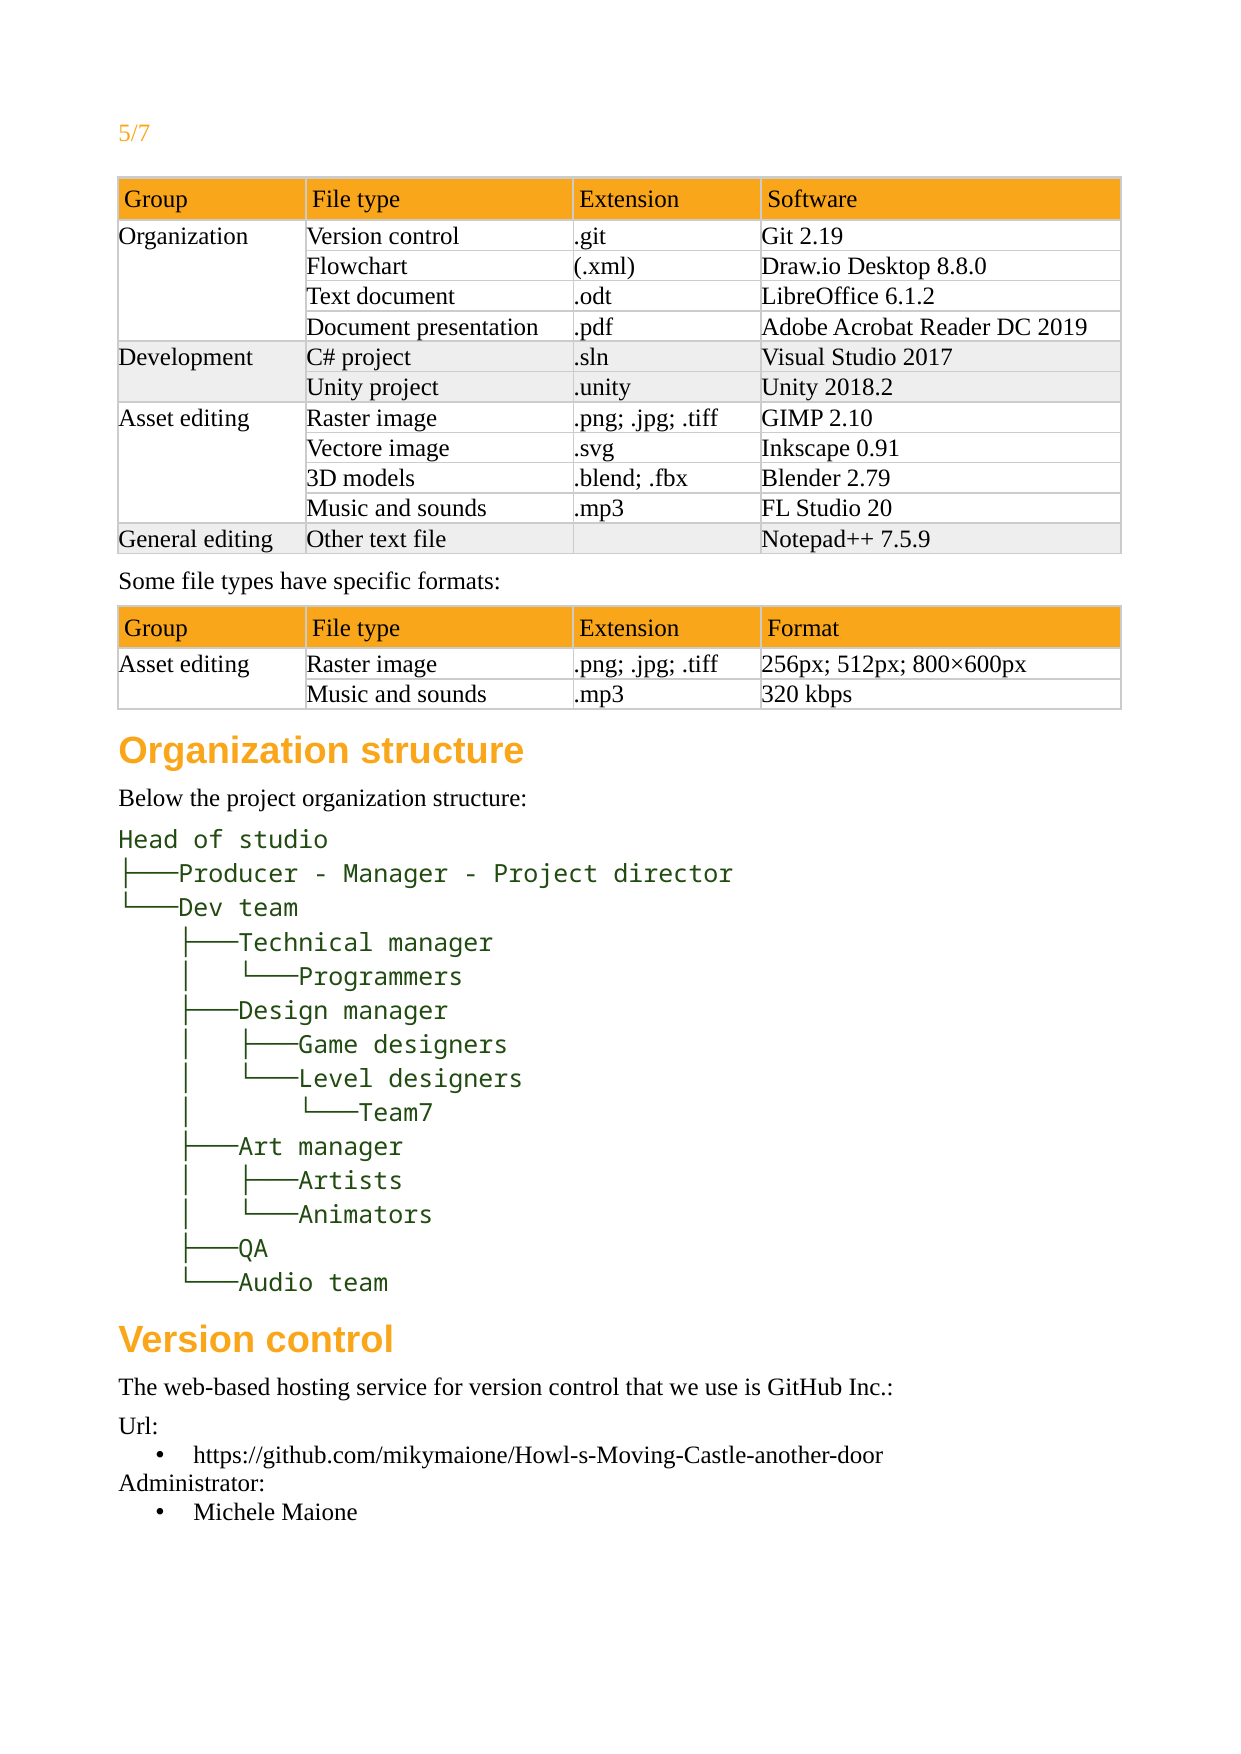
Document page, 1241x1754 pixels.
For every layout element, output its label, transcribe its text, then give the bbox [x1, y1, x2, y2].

table_cell Version control [307, 221, 573, 249]
text └───Audio team [118, 1265, 1122, 1299]
table_cell Blender 2.79 [762, 463, 1120, 492]
table_cell [574, 524, 760, 553]
table_header File type [307, 179, 572, 219]
table_cell Visual Studio 2017 [762, 342, 1120, 371]
table_cell .png; .jpg; .tiff [574, 649, 760, 678]
text │ └───Level designers [118, 1060, 1122, 1094]
table_cell Inkscape 0.91 [762, 433, 1120, 462]
table_cell Git 2.19 [762, 221, 1120, 249]
text Url: [118, 1411, 1122, 1440]
table_cell .mp3 [574, 680, 760, 708]
table_cell (.xml) [574, 251, 760, 280]
table_cell FL Studio 20 [762, 494, 1120, 522]
table_cell GIMP 2.10 [762, 403, 1120, 431]
text Some file types have specific formats: [118, 566, 1122, 595]
table_cell Draw.io Desktop 8.8.0 [762, 251, 1120, 280]
table_cell Unity 2018.2 [762, 372, 1120, 401]
table_header Format [762, 607, 1120, 647]
table_cell .odt [574, 281, 760, 310]
table_cell .blend; .fbx [574, 463, 760, 492]
text ├───Technical manager [118, 924, 1122, 958]
table_cell General editing [119, 524, 305, 553]
table_header File type [307, 607, 572, 647]
text │ ├───Game designers [118, 1026, 1122, 1060]
table_cell Other text file [307, 524, 573, 553]
table_cell Text document [307, 281, 573, 310]
list https://github.com/mikymaione/Howl-s-Moving-Castle-another-door [156, 1440, 1122, 1468]
table_cell .unity [574, 372, 760, 401]
text Head of studio [118, 822, 1122, 856]
table_cell Notepad++ 7.5.9 [762, 524, 1120, 553]
text │ └───Team7 [118, 1094, 1122, 1128]
table_cell .pdf [574, 312, 760, 340]
table_header Extension [574, 179, 760, 219]
table_cell Asset editing [119, 403, 305, 522]
text ├───Producer - Manager - Project director [118, 856, 1122, 890]
table_cell Raster image [307, 403, 573, 431]
table_cell .mp3 [574, 494, 760, 522]
table_cell .sln [574, 342, 760, 371]
table_cell Flowchart [307, 251, 573, 280]
table_cell Unity project [307, 372, 573, 401]
table_cell Music and sounds [307, 680, 573, 708]
table_cell 256px; 512px; 800×600px [762, 649, 1120, 678]
subtitle Version control [118, 1317, 1122, 1360]
table_cell Asset editing [119, 649, 305, 708]
text └───Dev team [118, 890, 1122, 924]
table_cell C# project [307, 342, 573, 371]
table_cell 3D models [307, 463, 573, 492]
table_cell Music and sounds [307, 494, 573, 522]
table_cell LibreOffice 6.1.2 [762, 281, 1120, 310]
table_cell 320 kbps [762, 680, 1120, 708]
text │ └───Animators [118, 1197, 1122, 1231]
text Administrator: [118, 1468, 1122, 1497]
table_cell Raster image [307, 649, 573, 678]
text │ ├───Artists [118, 1163, 1122, 1197]
table_header Group [119, 179, 305, 219]
text Below the project organization structure: [118, 783, 1122, 812]
text ├───QA [118, 1231, 1122, 1265]
table_header Extension [574, 607, 760, 647]
table_cell .svg [574, 433, 760, 462]
table_header Group [119, 607, 305, 647]
table_cell .git [574, 221, 760, 249]
table_cell Document presentation [307, 312, 573, 340]
list Michele Maione [156, 1497, 1122, 1526]
table_header Software [762, 179, 1120, 219]
table_cell Organization [119, 221, 305, 340]
table_cell .png; .jpg; .tiff [574, 403, 760, 431]
text ├───Design manager [118, 992, 1122, 1026]
text │ └───Programmers [118, 958, 1122, 992]
text The web-based hosting service for version control that we use is GitHub Inc.: [118, 1372, 1122, 1401]
subtitle Organization structure [118, 728, 1122, 771]
table_cell Adobe Acrobat Reader DC 2019 [762, 312, 1120, 340]
table_cell Vectore image [307, 433, 573, 462]
table_cell Development [119, 342, 305, 371]
text ├───Art manager [118, 1128, 1122, 1163]
